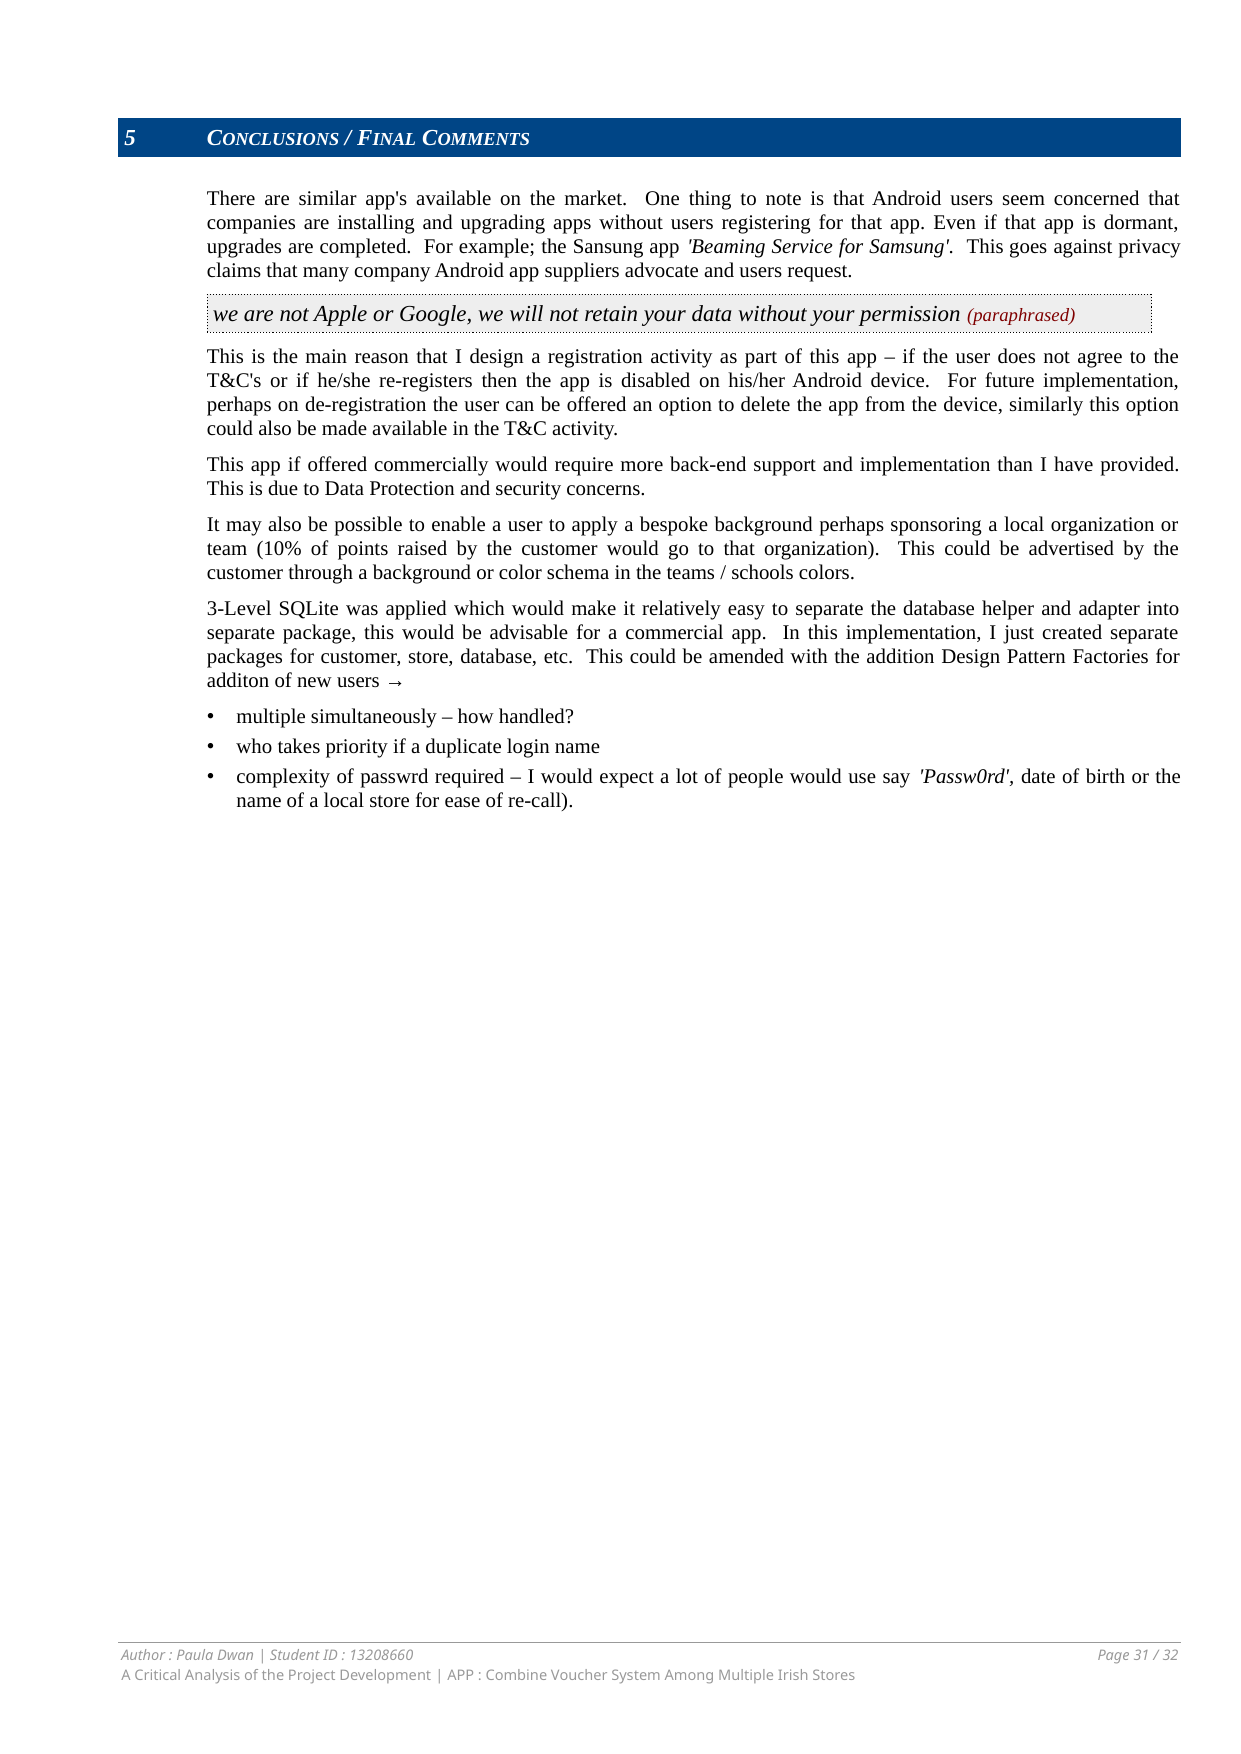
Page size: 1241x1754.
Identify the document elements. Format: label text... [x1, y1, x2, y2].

text This is the main reason that I design a registration activity as part of this app – if the user does not agree to the T&C's or if he/she re-registers then the app is disabled on his/her Android device. For future implementation, perhaps on de-registration the user can be offered an option to delete the app from the device, similarly this option could also be made available in the T&C activity. [207, 344, 1181, 440]
text It may also be possible to enable a user to apply a bespoke background perhaps sponsoring a local organization or team (10% of points raised by the customer would go to that organization). This could be advertised by the customer through a background or color schema in the teams / schools colors. [207, 512, 1181, 584]
subtitle Conclusions / Final Comments [118, 119, 1181, 156]
text This app if offered commercially would require more back-end support and implementation than I have provided. This is due to Data Protection and security concerns. [207, 452, 1181, 500]
list who takes priority if a duplicate login name [207, 734, 1181, 758]
text There are similar app's available on the market. One thing to note is that Android users seem concerned that companies are installing and upgrading apps without users registering for that app. Even if that app is dormant, upgrades are completed. For example; the Sansung app 'Beaming Service for Samsung'. This goes against privacy claims that many company Android app suppliers advocate and users request. [207, 186, 1181, 282]
list complexity of passwrd required – I would expect a lot of people would use say 'Passw0rd', date of birth or the name of a local store for ease of re-call). [207, 764, 1181, 812]
list multiple simultaneously – how handled? [207, 704, 1181, 728]
text 3-Level SQLite was applied which would make it relatively easy to separate the database helper and adapter into separate package, this would be advisable for a commercial app. In this implementation, I just created separate packages for customer, store, database, etc. This could be amended with the addition Design Pattern Factories for additon of new users → [207, 596, 1181, 692]
text we are not Apple or Google, we will not retain your data without your permission (paraphrased) [207, 294, 1152, 332]
